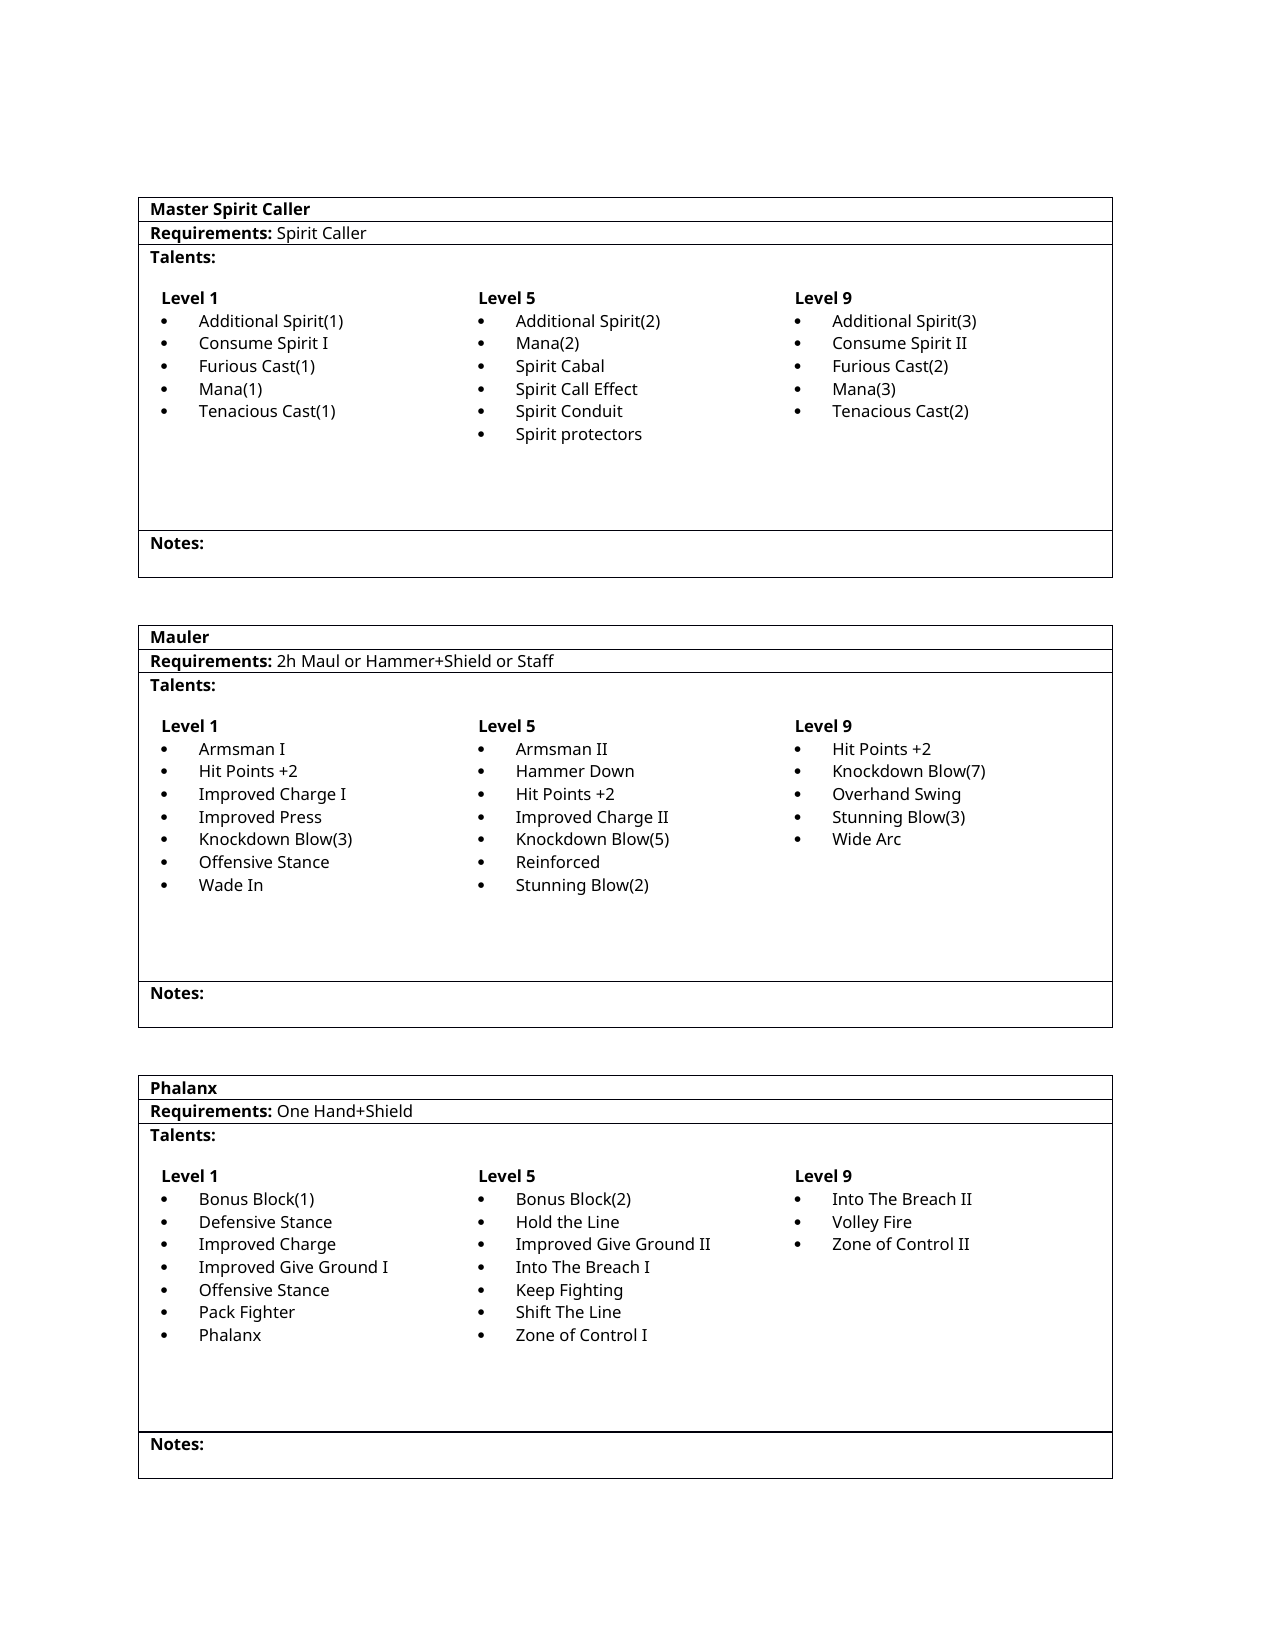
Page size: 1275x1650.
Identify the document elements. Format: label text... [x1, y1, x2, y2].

table_cell Requirements: Spirit Caller [139, 222, 1112, 244]
table_cell Hit Points +2 Knockdown Blow(7) Overhand Swing Stunning Blow(3) Wide Arc [783, 737, 1100, 941]
table_cell Additional Spirit(2) Mana(2) Spirit Cabal Spirit Call Effect Spirit Conduit Spirit protectors [467, 309, 783, 491]
table_cell Requirements: One Hand+Shield [139, 1100, 1112, 1123]
table_cell Into The Breach II Volley Fire Zone of Control II [783, 1188, 1100, 1392]
table_cell Talents: [139, 1124, 1112, 1431]
table_header Level 5 [467, 287, 783, 309]
table_cell Bonus Block(1) Defensive Stance Improved Charge Improved Give Ground I Offensive Stance Pack Fighter Phalanx [150, 1188, 467, 1392]
table_header Level 9 [783, 1165, 1100, 1188]
table_header Master Spirit Caller [139, 198, 1112, 221]
table_header Level 1 [150, 714, 467, 737]
table_header Level 1 [150, 1165, 467, 1188]
table_cell Additional Spirit(3) Consume Spirit II Furious Cast(2) Mana(3) Tenacious Cast(2) [783, 309, 1100, 491]
table_header Level 9 [783, 287, 1100, 309]
table_header Level 1 [150, 287, 467, 309]
table_cell Talents: [139, 673, 1112, 981]
table_header Level 5 [467, 714, 783, 737]
table_cell Talents: [139, 245, 1112, 530]
table_header Phalanx [139, 1076, 1112, 1099]
table_cell Notes: [139, 531, 1112, 577]
table_header Mauler [139, 626, 1112, 648]
table_cell Notes: [139, 982, 1112, 1027]
table_cell Armsman I Hit Points +2 Improved Charge I Improved Press Knockdown Blow(3) Offensive Stance Wade In [150, 737, 467, 941]
table_cell Bonus Block(2) Hold the Line Improved Give Ground II Into The Breach I Keep Fighting Shift The Line Zone of Control I [467, 1188, 783, 1392]
table_header Level 5 [467, 1165, 783, 1188]
table_cell Armsman II Hammer Down Hit Points +2 Improved Charge II Knockdown Blow(5) Reinforced Stunning Blow(2) [467, 737, 783, 941]
table_cell Requirements: 2h Maul or Hammer+Shield or Staff [139, 650, 1112, 672]
table_cell Additional Spirit(1) Consume Spirit I Furious Cast(1) Mana(1) Tenacious Cast(1) [150, 309, 467, 491]
table_header Level 9 [783, 714, 1100, 737]
table_cell Notes: [139, 1433, 1112, 1478]
